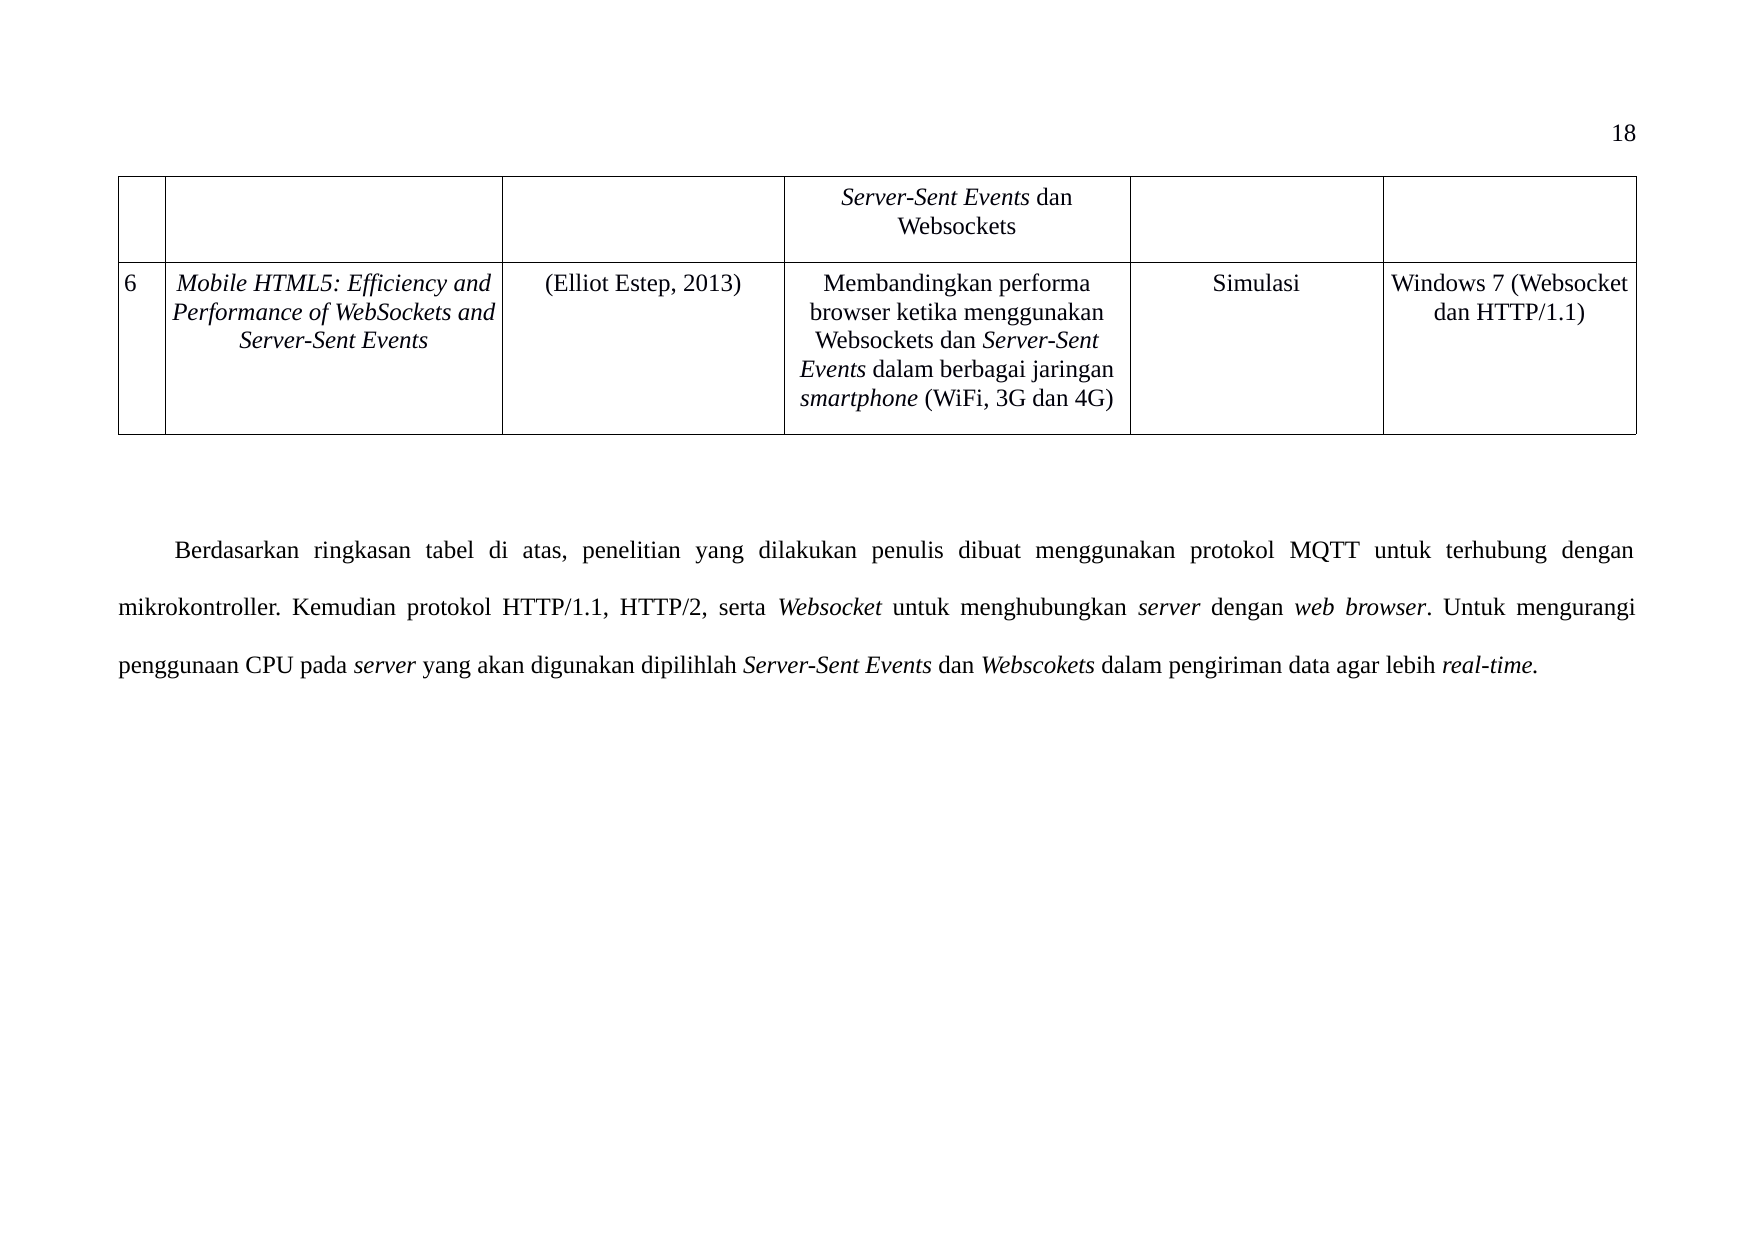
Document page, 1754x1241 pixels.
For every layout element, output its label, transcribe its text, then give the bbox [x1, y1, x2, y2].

table_cell 6 [119, 263, 165, 434]
text Berdasarkan ringkasan tabel di atas, penelitian yang dilakukan penulis dibuat menggunakan protokol MQTT untuk terhubung dengan mikrokontroller. Kemudian protokol HTTP/1.1, HTTP/2, serta Websocket untuk menghubungkan server dengan web browser. Untuk mengurangi penggunaan CPU pada server yang akan digunakan dipilihlah Server-Sent Events dan Webscokets dalam pengiriman data agar lebih real-time. [118, 535, 1636, 678]
table_cell Simulasi [1131, 263, 1383, 434]
table_cell Membandingkan performa browser ketika menggunakan Websockets dan Server-Sent Events dalam berbagai jaringan smartphone (WiFi, 3G dan 4G) [785, 263, 1130, 434]
table_cell [503, 177, 784, 262]
table_cell Mobile HTML5: Efficiency and Performance of WebSockets and Server-Sent Events [166, 263, 502, 434]
table_cell [1384, 177, 1636, 262]
table_cell Windows 7 (Websocket dan HTTP/1.1) [1384, 263, 1636, 434]
table_cell [119, 177, 165, 262]
table_cell Server-Sent Events dan Websockets [785, 177, 1130, 262]
table_cell (Elliot Estep, 2013) [503, 263, 784, 434]
table_cell [1131, 177, 1383, 262]
table_cell [166, 177, 502, 262]
